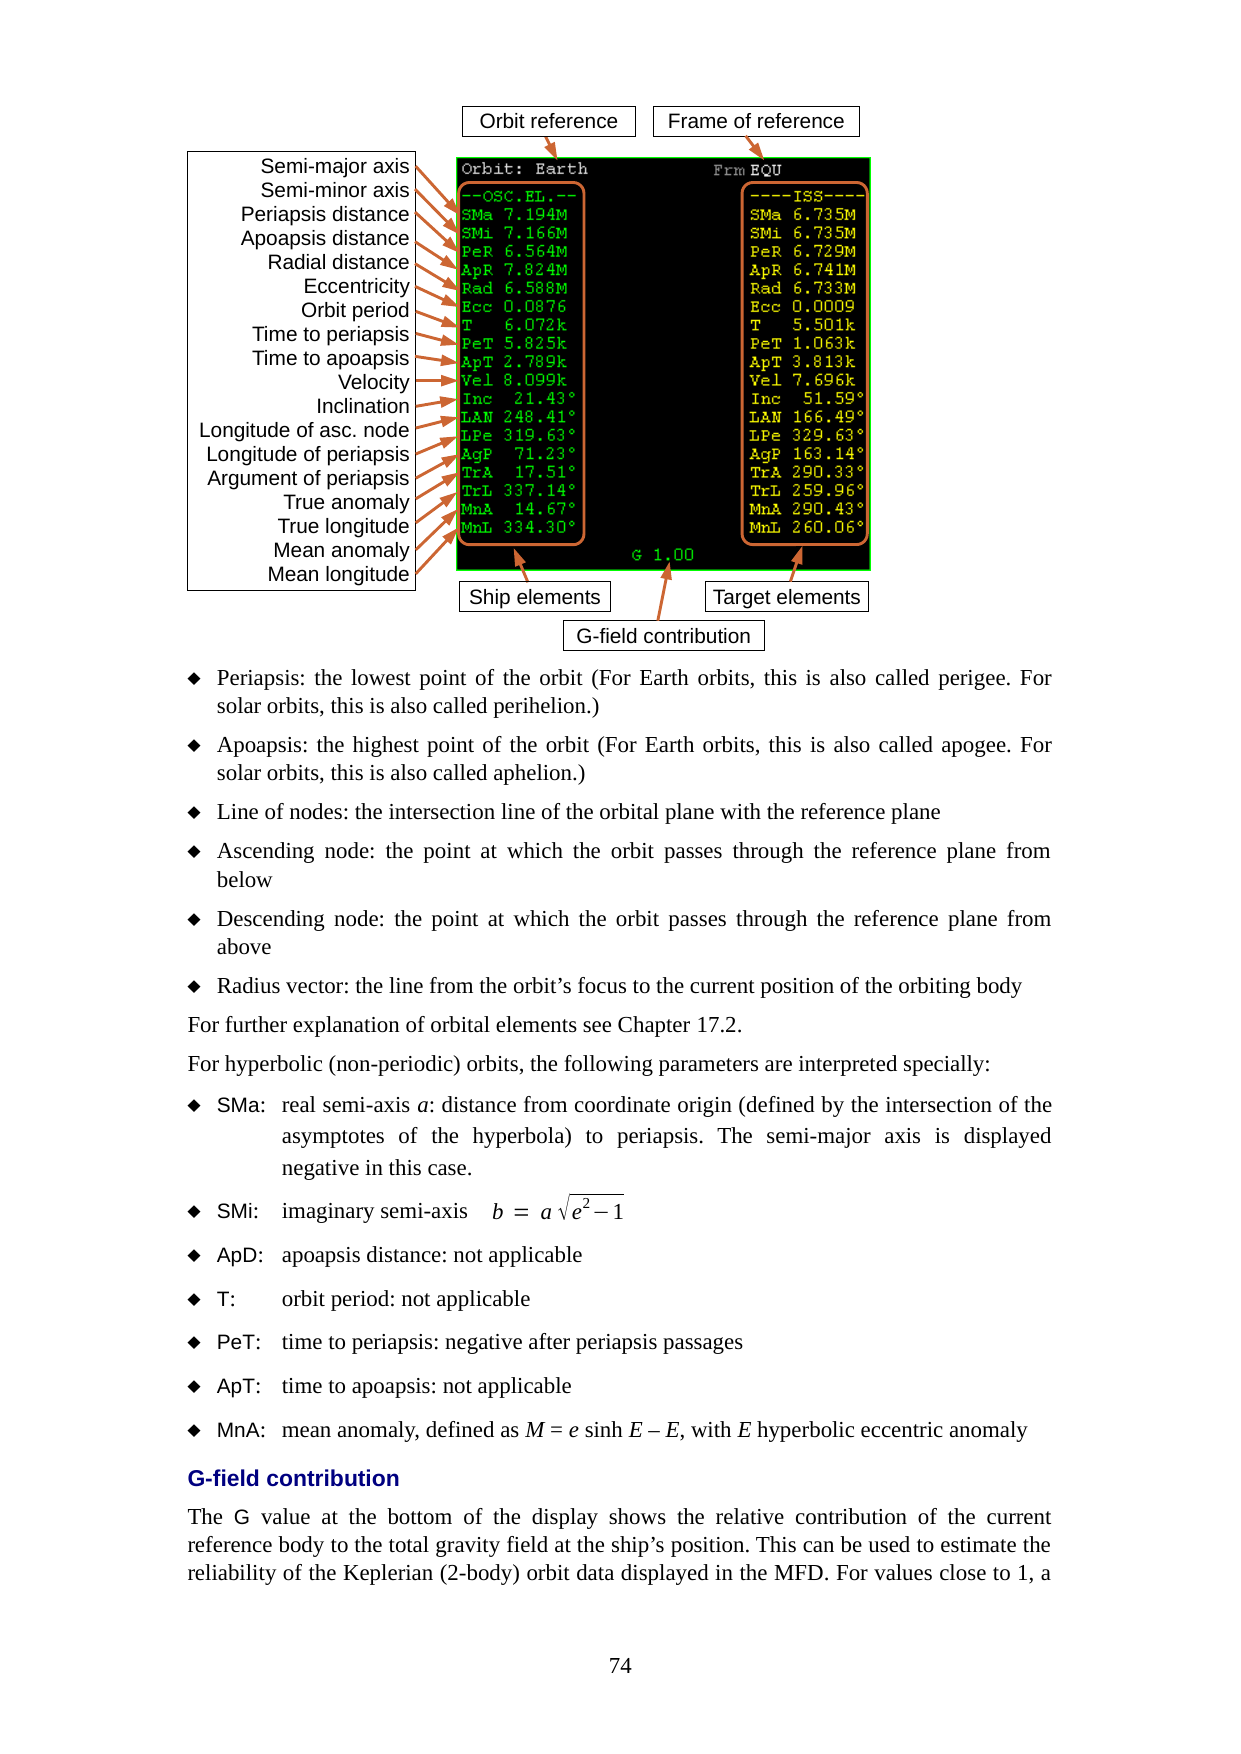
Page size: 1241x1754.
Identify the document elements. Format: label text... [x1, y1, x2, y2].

picture [744, 184, 865, 543]
list T: orbit period: not applicable [187, 1281, 1053, 1312]
subtitle G-field contribution [187, 1464, 1053, 1491]
list Ascending node: the point at which the orbit passes through the reference plane from below [187, 836, 1053, 893]
list SMi: imaginary semi-axis [187, 1194, 1053, 1225]
list MnA: mean anomaly, defined as M = e sinh E – E, with E hyperbolic eccentric anomaly [187, 1412, 1053, 1443]
text The G value at the bottom of the display shows the relative contribution of the current reference body to the total gravity field at the ship’s position. This can be used to estimate the reliability of the Keplerian (2-body) orbit data displayed in the MFD. For values close to 1, a [187, 1501, 1053, 1586]
text For hyperbolic (non-periodic) orbits, the following parameters are interpreted specially: [187, 1049, 1053, 1077]
list Line of nodes: the intersection line of the orbital plane with the reference plane [187, 797, 1053, 826]
picture [461, 184, 582, 543]
list PeT: time to periapsis: negative after periapsis passages [187, 1325, 1053, 1356]
list ApD: apoapsis distance: not applicable [187, 1237, 1053, 1269]
list ApT: time to apoapsis: not applicable [187, 1368, 1053, 1399]
picture [456, 157, 871, 571]
list Radius vector: the line from the orbit’s focus to the current position of the orbiting body [187, 971, 1053, 999]
text For further explanation of orbital elements see Chapter 17.2. [187, 1010, 1053, 1038]
list Descending node: the point at which the orbit passes through the reference plane from above [187, 903, 1053, 960]
list SMa: real semi-axis a: distance from coordinate origin (defined by the intersection of the asymptotes of the hyperbola) to periapsis. The semi-major axis is displayed negative in this case. [187, 1088, 1053, 1181]
list Apoapsis: the highest point of the orbit (For Earth orbits, this is also called apogee. For solar orbits, this is also called aphelion.) [187, 730, 1053, 787]
list Periapsis: the lowest point of the orbit (For Earth orbits, this is also called perigee. For solar orbits, this is also called perihelion.) [187, 100, 1053, 719]
